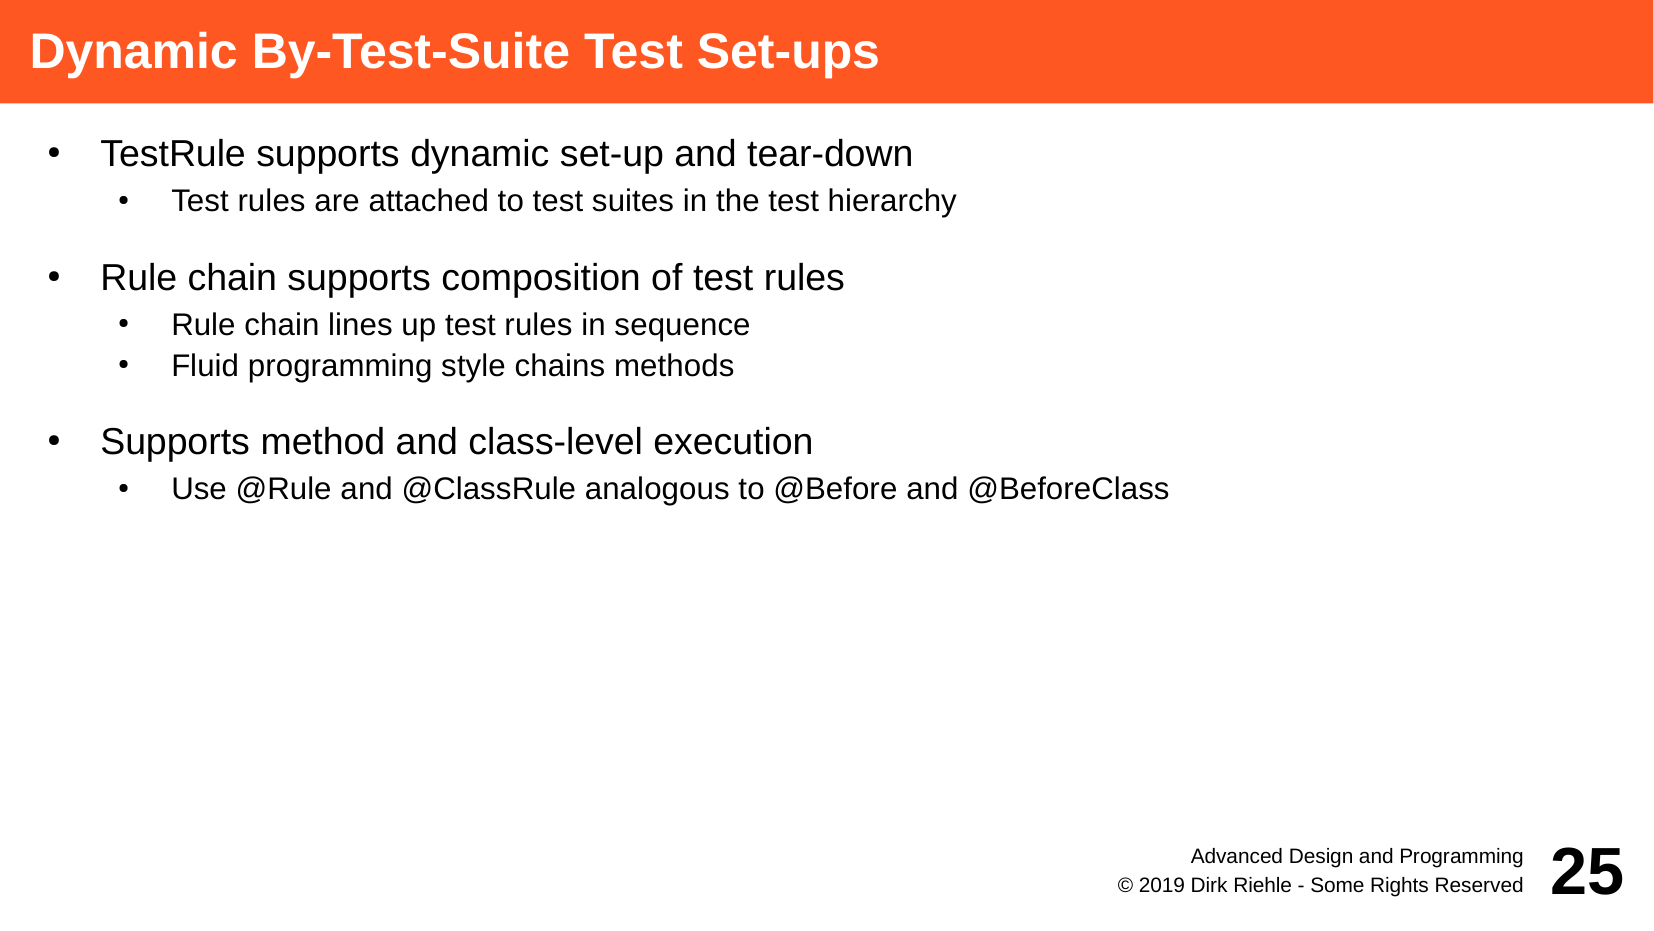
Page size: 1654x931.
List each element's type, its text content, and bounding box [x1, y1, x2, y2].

title Dynamic By-Test-Suite Test Set-ups [0, 0, 1654, 104]
list TestRule supports dynamic set-up and tear-down Test rules are attached to test suites in the test hierarchy Rule chain supports composition of test rules Rule chain lines up test rules in sequence Fluid programming style chains methods Supports method and class-level execution Use @Rule and @ClassRule analogous to @Before and @BeforeClass [29, 132, 1625, 813]
